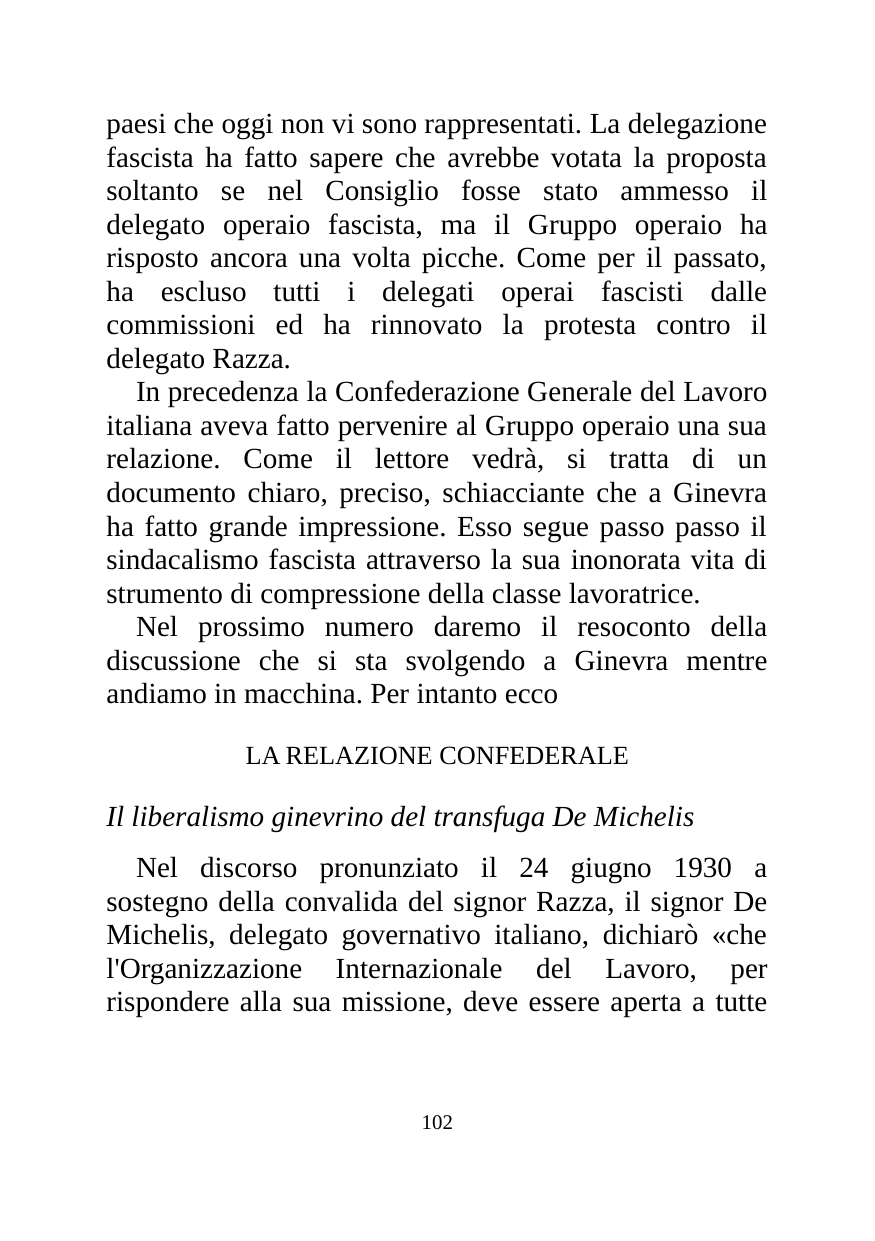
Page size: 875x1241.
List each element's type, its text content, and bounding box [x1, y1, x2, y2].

text Il liberalismo ginevrino del transfuga De Michelis [106, 799, 768, 833]
subtitle LA RELAZIONE CONFEDERALE [106, 739, 768, 770]
text paesi che oggi non vi sono rappresentati. La delegazione fascista ha fatto sapere che avrebbe votata la proposta soltanto se nel Consiglio fosse stato ammesso il delegato operaio fascista, ma il Gruppo operaio ha risposto ancora una volta picche. Come per il passato, ha escluso tutti i delegati operai fascisti dalle commissioni ed ha rinnovato la protesta contro il delegato Razza. [106, 106, 768, 374]
text Nel prossimo numero daremo il resoconto della discussione che si sta svolgendo a Ginevra mentre andiamo in macchina. Per intanto ecco [106, 609, 768, 710]
text In precedenza la Confederazione Generale del Lavoro italiana aveva fatto pervenire al Gruppo operaio una sua relazione. Come il lettore vedrà, si tratta di un documento chiaro, preciso, schiacciante che a Ginevra ha fatto grande impressione. Esso segue passo passo il sindacalismo fascista attraverso la sua inonorata vita di strumento di compressione della classe lavoratrice. [106, 374, 768, 609]
text Nel discorso pronunziato il 24 giugno 1930 a sostegno della convalida del signor Razza, il signor De Michelis, delegato governativo italiano, dichiarò «che l'Organizzazione Internazionale del Lavoro, per rispondere alla sua missione, deve essere aperta a tutte [106, 850, 768, 1018]
